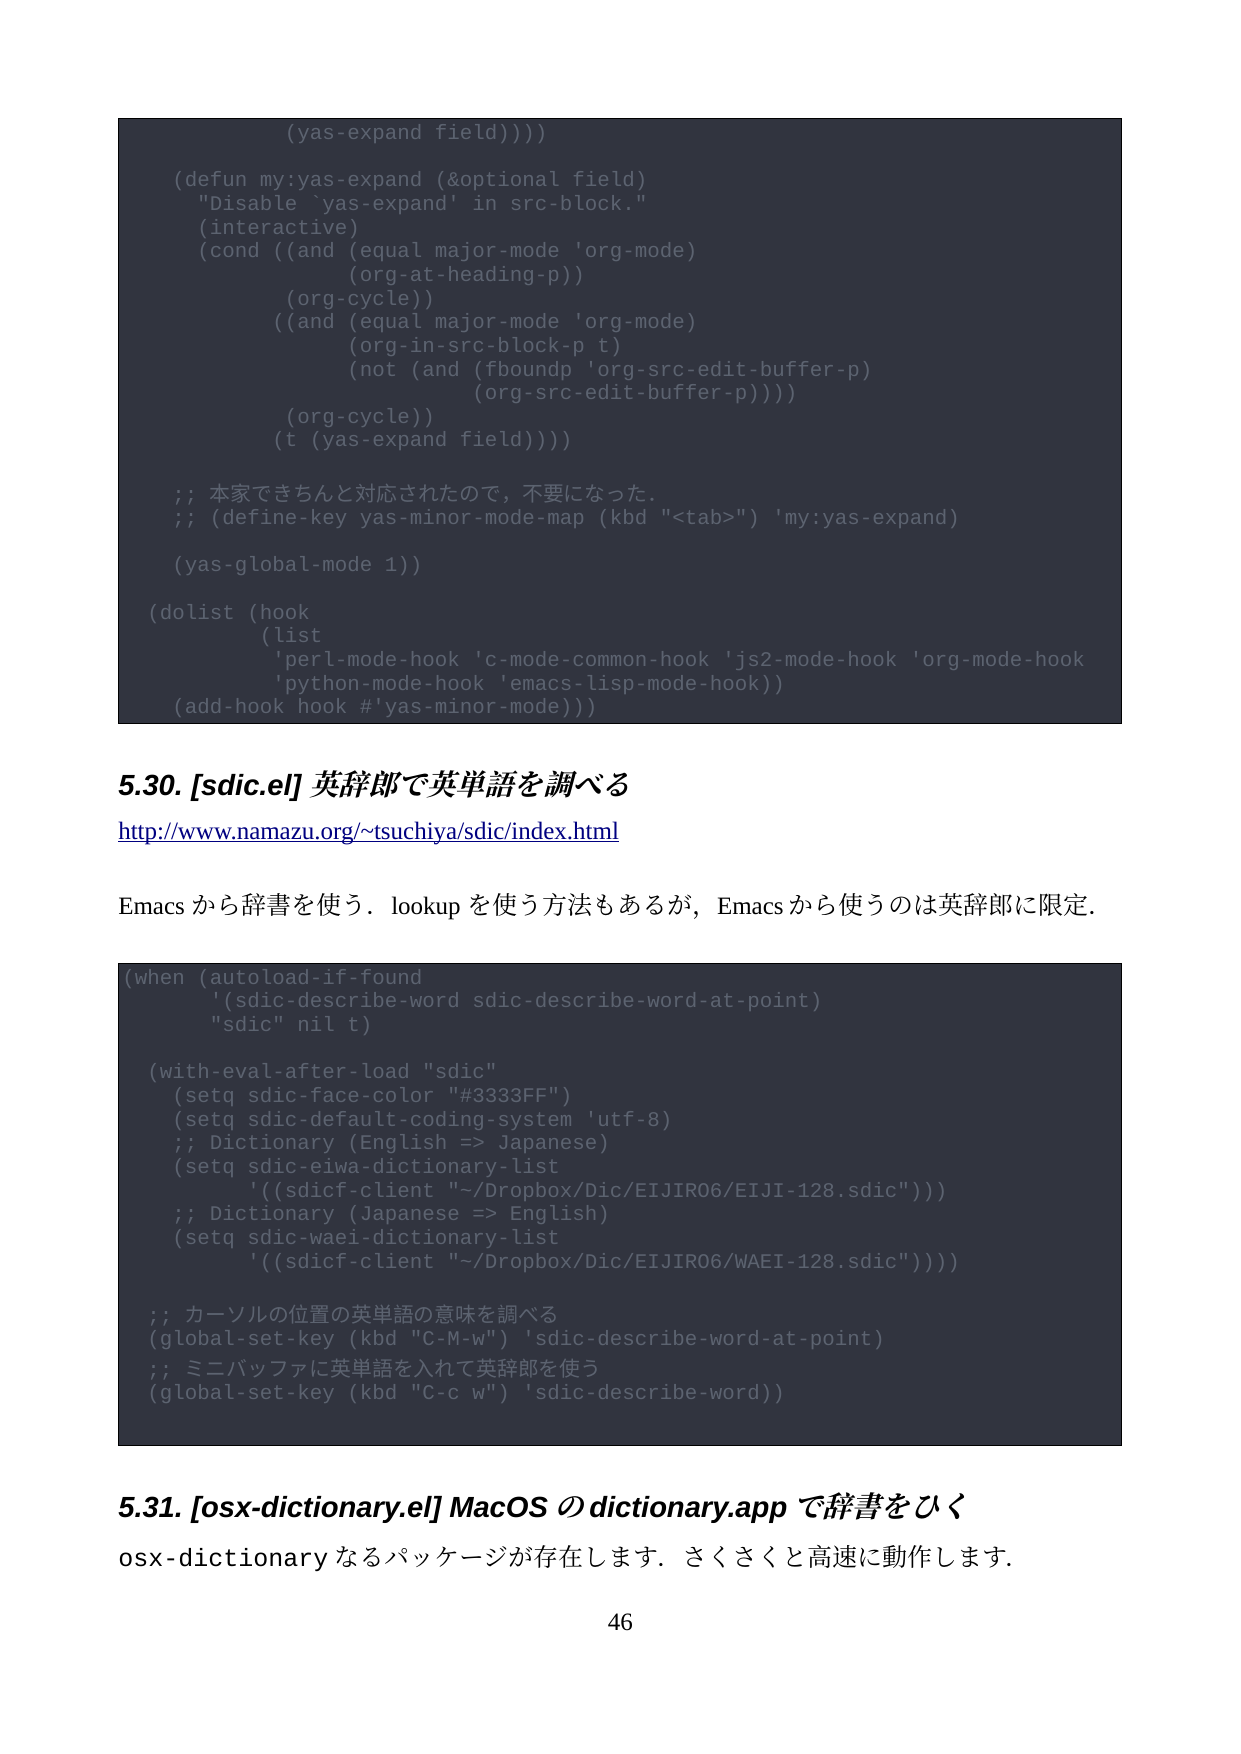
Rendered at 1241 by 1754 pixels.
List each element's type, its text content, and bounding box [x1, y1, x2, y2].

text ;; カーソルの位置の英単語の意味を調べる [119, 1294, 1121, 1324]
text (setq sdic-default-coding-system 'utf-8) [119, 1105, 1121, 1128]
text (with-eval-after-load "sdic" [119, 1057, 1121, 1081]
text (org-src-edit-buffer-p)))) [119, 378, 1121, 402]
text (setq sdic-eiwa-dictionary-list [119, 1152, 1121, 1176]
text (org-at-heading-p)) [119, 260, 1121, 284]
text (add-hook hook #'yas-minor-mode))) [119, 692, 1121, 723]
text osx-dictionary なるパッケージが存在します．さくさくと高速に動作します． [118, 1538, 1122, 1574]
text 'python-mode-hook 'emacs-lisp-mode-hook)) [119, 669, 1121, 692]
text '((sdicf-client "~/Dropbox/Dic/EIJIRO6/EIJI-128.sdic"))) [119, 1176, 1121, 1199]
text http://www.namazu.org/~tsuchiya/sdic/index.html [118, 816, 1122, 873]
text (yas-expand field)))) [119, 119, 1121, 142]
text "sdic" nil t) [119, 1010, 1121, 1034]
text (when (autoload-if-found [119, 964, 1121, 987]
text ;; (define-key yas-minor-mode-map (kbd "<tab>") 'my:yas-expand) [119, 503, 1121, 527]
text (org-cycle)) [119, 284, 1121, 307]
text ;; Dictionary (Japanese => English) [119, 1199, 1121, 1223]
text (t (yas-expand field)))) [119, 426, 1121, 449]
text '((sdicf-client "~/Dropbox/Dic/EIJIRO6/WAEI-128.sdic")))) [119, 1247, 1121, 1270]
text 'perl-mode-hook 'c-mode-common-hook 'js2-mode-hook 'org-mode-hook [119, 645, 1121, 669]
text (global-set-key (kbd "C-M-w") 'sdic-describe-word-at-point) [119, 1324, 1121, 1348]
text (yas-global-mode 1)) [119, 551, 1121, 574]
text ((and (equal major-mode 'org-mode) [119, 307, 1121, 331]
text (dolist (hook [119, 598, 1121, 621]
text (setq sdic-face-color "#3333FF") [119, 1081, 1121, 1105]
text (list [119, 621, 1121, 645]
subtitle [sdic.el] 英辞郎で英単語を調べる [118, 761, 1122, 803]
text ;; 本家できちんと対応されたので，不要になった． [119, 473, 1121, 503]
text (cond ((and (equal major-mode 'org-mode) [119, 236, 1121, 260]
text (setq sdic-waei-dictionary-list [119, 1223, 1121, 1247]
text (not (and (fboundp 'org-src-edit-buffer-p) [119, 354, 1121, 378]
text (org-in-src-block-p t) [119, 331, 1121, 354]
text (defun my:yas-expand (&optional field) [119, 165, 1121, 189]
subtitle [osx-dictionary.el] MacOSのdictionary.appで辞書をひく [118, 1483, 1122, 1525]
text ;; ミニバッファに英単語を入れて英辞郎を使う [119, 1348, 1121, 1378]
text '(sdic-describe-word sdic-describe-word-at-point) [119, 987, 1121, 1010]
text (org-cycle)) [119, 402, 1121, 426]
text "Disable `yas-expand' in src-block." [119, 189, 1121, 213]
text (global-set-key (kbd "C-c w") 'sdic-describe-word)) [119, 1378, 1121, 1406]
text (interactive) [119, 213, 1121, 236]
text Emacs から辞書を使う．lookup を使う方法もあるが，Emacsから使うのは英辞郎に限定． [118, 886, 1122, 950]
text ;; Dictionary (English => Japanese) [119, 1128, 1121, 1152]
